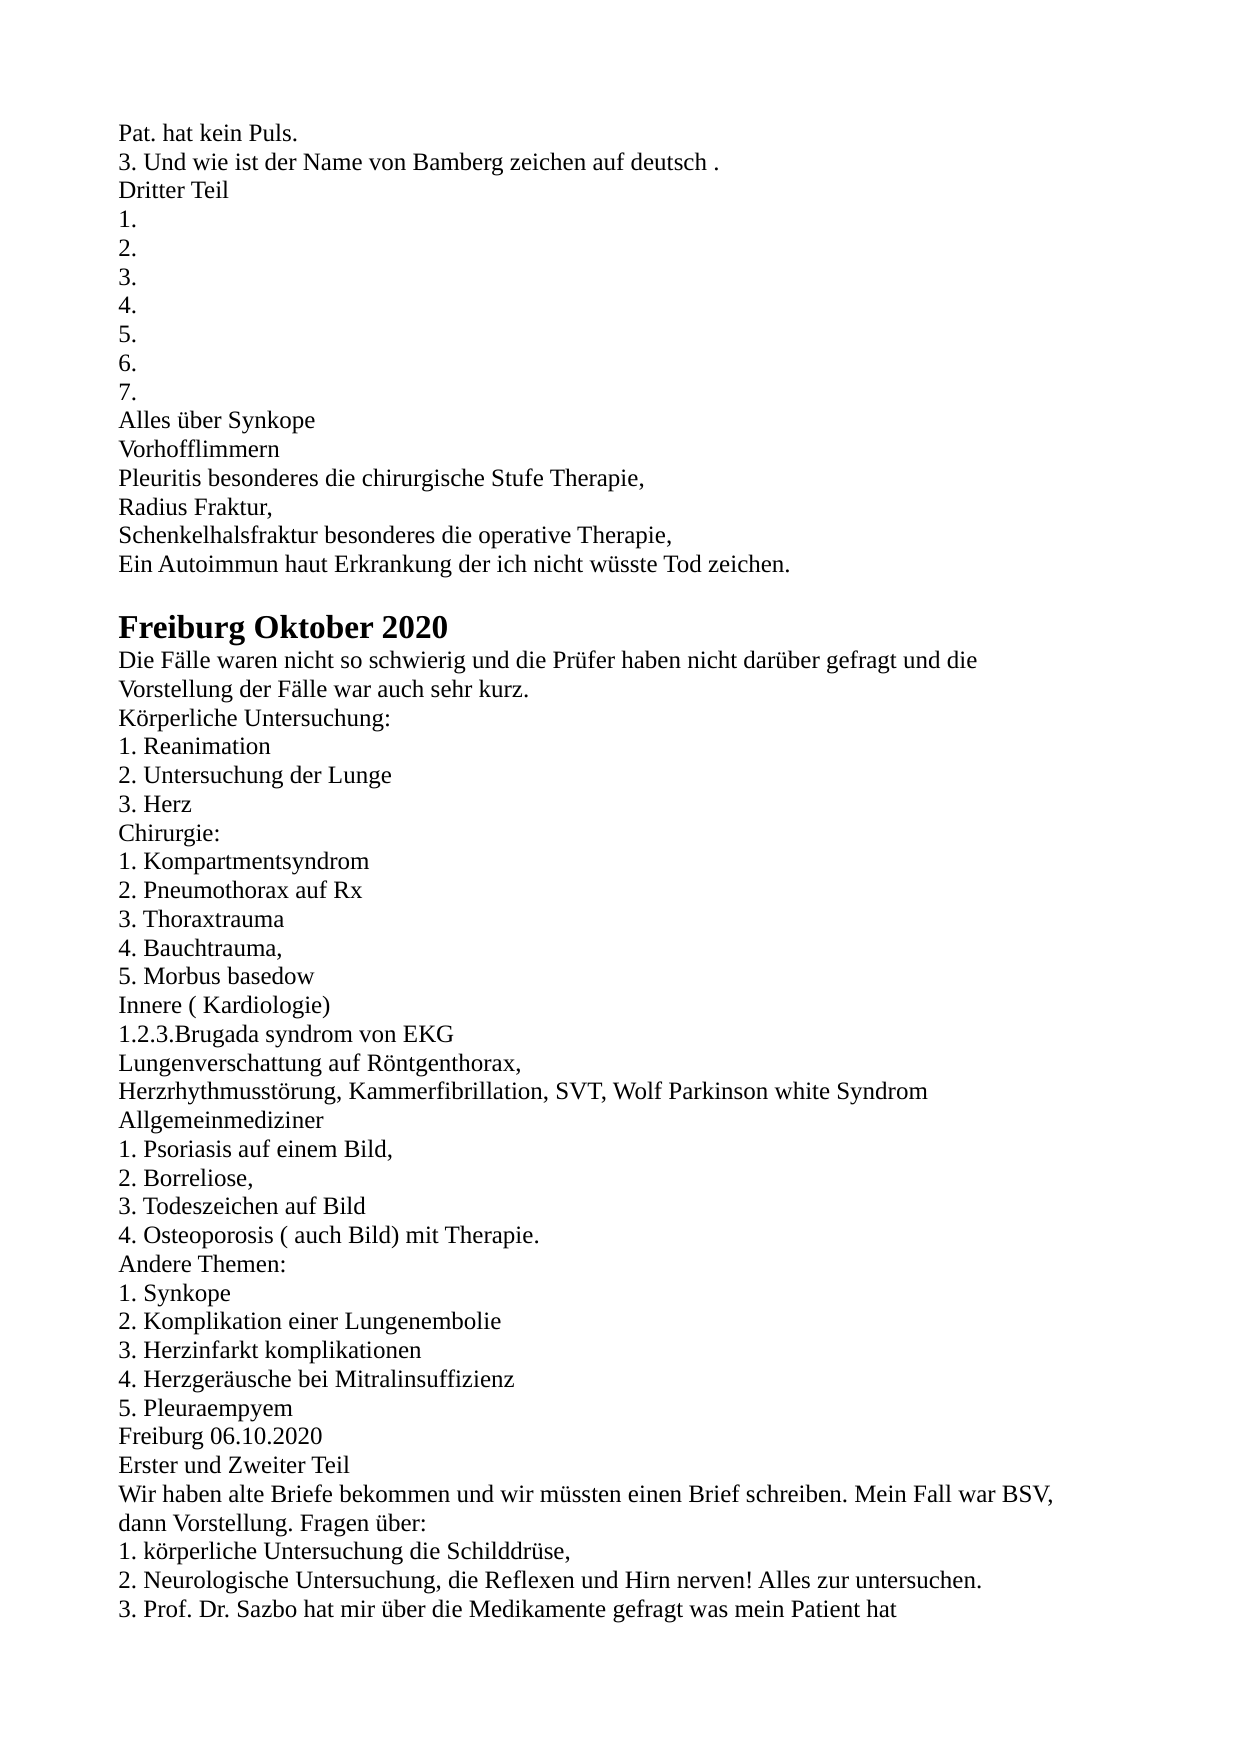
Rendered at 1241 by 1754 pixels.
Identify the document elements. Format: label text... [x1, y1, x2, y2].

text Vorstellung der Fälle war auch sehr kurz. [118, 674, 1122, 703]
text Die Fälle waren nicht so schwierig und die Prüfer haben nicht darüber gefragt und die [118, 645, 1122, 674]
text 4. Osteoporosis ( auch Bild) mit Therapie. [118, 1220, 1122, 1249]
text 5. Pleuraempyem [118, 1393, 1122, 1421]
text dann Vorstellung. Fragen über: [118, 1508, 1122, 1536]
text Wir haben alte Briefe bekommen und wir müssten einen Brief schreiben. Mein Fall war BSV, [118, 1479, 1122, 1508]
text Körperliche Untersuchung: [118, 703, 1122, 731]
text Chirurgie: [118, 818, 1122, 846]
text 3. Herz [118, 789, 1122, 818]
text 4. Herzgeräusche bei Mitralinsuffizienz [118, 1364, 1122, 1393]
text 2. Komplikation einer Lungenembolie [118, 1306, 1122, 1335]
text 1. Psoriasis auf einem Bild, [118, 1134, 1122, 1163]
text 2. [118, 233, 1122, 262]
text 2. Untersuchung der Lunge [118, 760, 1122, 789]
text 3. Und wie ist der Name von Bamberg zeichen auf deutsch . [118, 147, 1122, 176]
text Freiburg Oktober 2020 [118, 607, 1122, 645]
text Lungenverschattung auf Röntgenthorax, [118, 1048, 1122, 1076]
text 1. Reanimation [118, 731, 1122, 760]
text Dritter Teil [118, 176, 1122, 204]
text 1. körperliche Untersuchung die Schilddrüse, [118, 1536, 1122, 1565]
text Freiburg 06.10.2020 [118, 1421, 1122, 1450]
text 5. Morbus basedow [118, 961, 1122, 990]
text 4. Bauchtrauma, [118, 933, 1122, 961]
text Pat. hat kein Puls. [118, 118, 1122, 147]
text 3. Thoraxtrauma [118, 904, 1122, 933]
text Ein Autoimmun haut Erkrankung der ich nicht wüsste Tod zeichen. [118, 549, 1122, 578]
text Innere ( Kardiologie) [118, 990, 1122, 1019]
text Pleuritis besonderes die chirurgische Stufe Therapie, [118, 463, 1122, 492]
text 4. [118, 291, 1122, 319]
text Herzrhythmusstörung, Kammerfibrillation, SVT, Wolf Parkinson white Syndrom [118, 1076, 1122, 1105]
text 3. [118, 262, 1122, 291]
text 3. Herzinfarkt komplikationen [118, 1335, 1122, 1364]
text 3. Todeszeichen auf Bild [118, 1191, 1122, 1220]
text 2. Borreliose, [118, 1163, 1122, 1191]
text Vorhofflimmern [118, 434, 1122, 463]
text Radius Fraktur, [118, 492, 1122, 521]
text Erster und Zweiter Teil [118, 1450, 1122, 1479]
text 2. Neurologische Untersuchung, die Reflexen und Hirn nerven! Alles zur untersuchen. [118, 1565, 1122, 1594]
text 6. [118, 348, 1122, 377]
text 2. Pneumothorax auf Rx [118, 875, 1122, 904]
text 1. Synkope [118, 1278, 1122, 1306]
text 1. [118, 204, 1122, 233]
text Alles über Synkope [118, 406, 1122, 434]
text 5. [118, 319, 1122, 348]
text 1.2.3.Brugada syndrom von EKG [118, 1019, 1122, 1048]
text 1. Kompartmentsyndrom [118, 846, 1122, 875]
text Schenkelhalsfraktur besonderes die operative Therapie, [118, 521, 1122, 549]
text 3. Prof. Dr. Sazbo hat mir über die Medikamente gefragt was mein Patient hat [118, 1594, 1122, 1623]
text Andere Themen: [118, 1249, 1122, 1278]
text Allgemeinmediziner [118, 1105, 1122, 1134]
text 7. [118, 377, 1122, 406]
